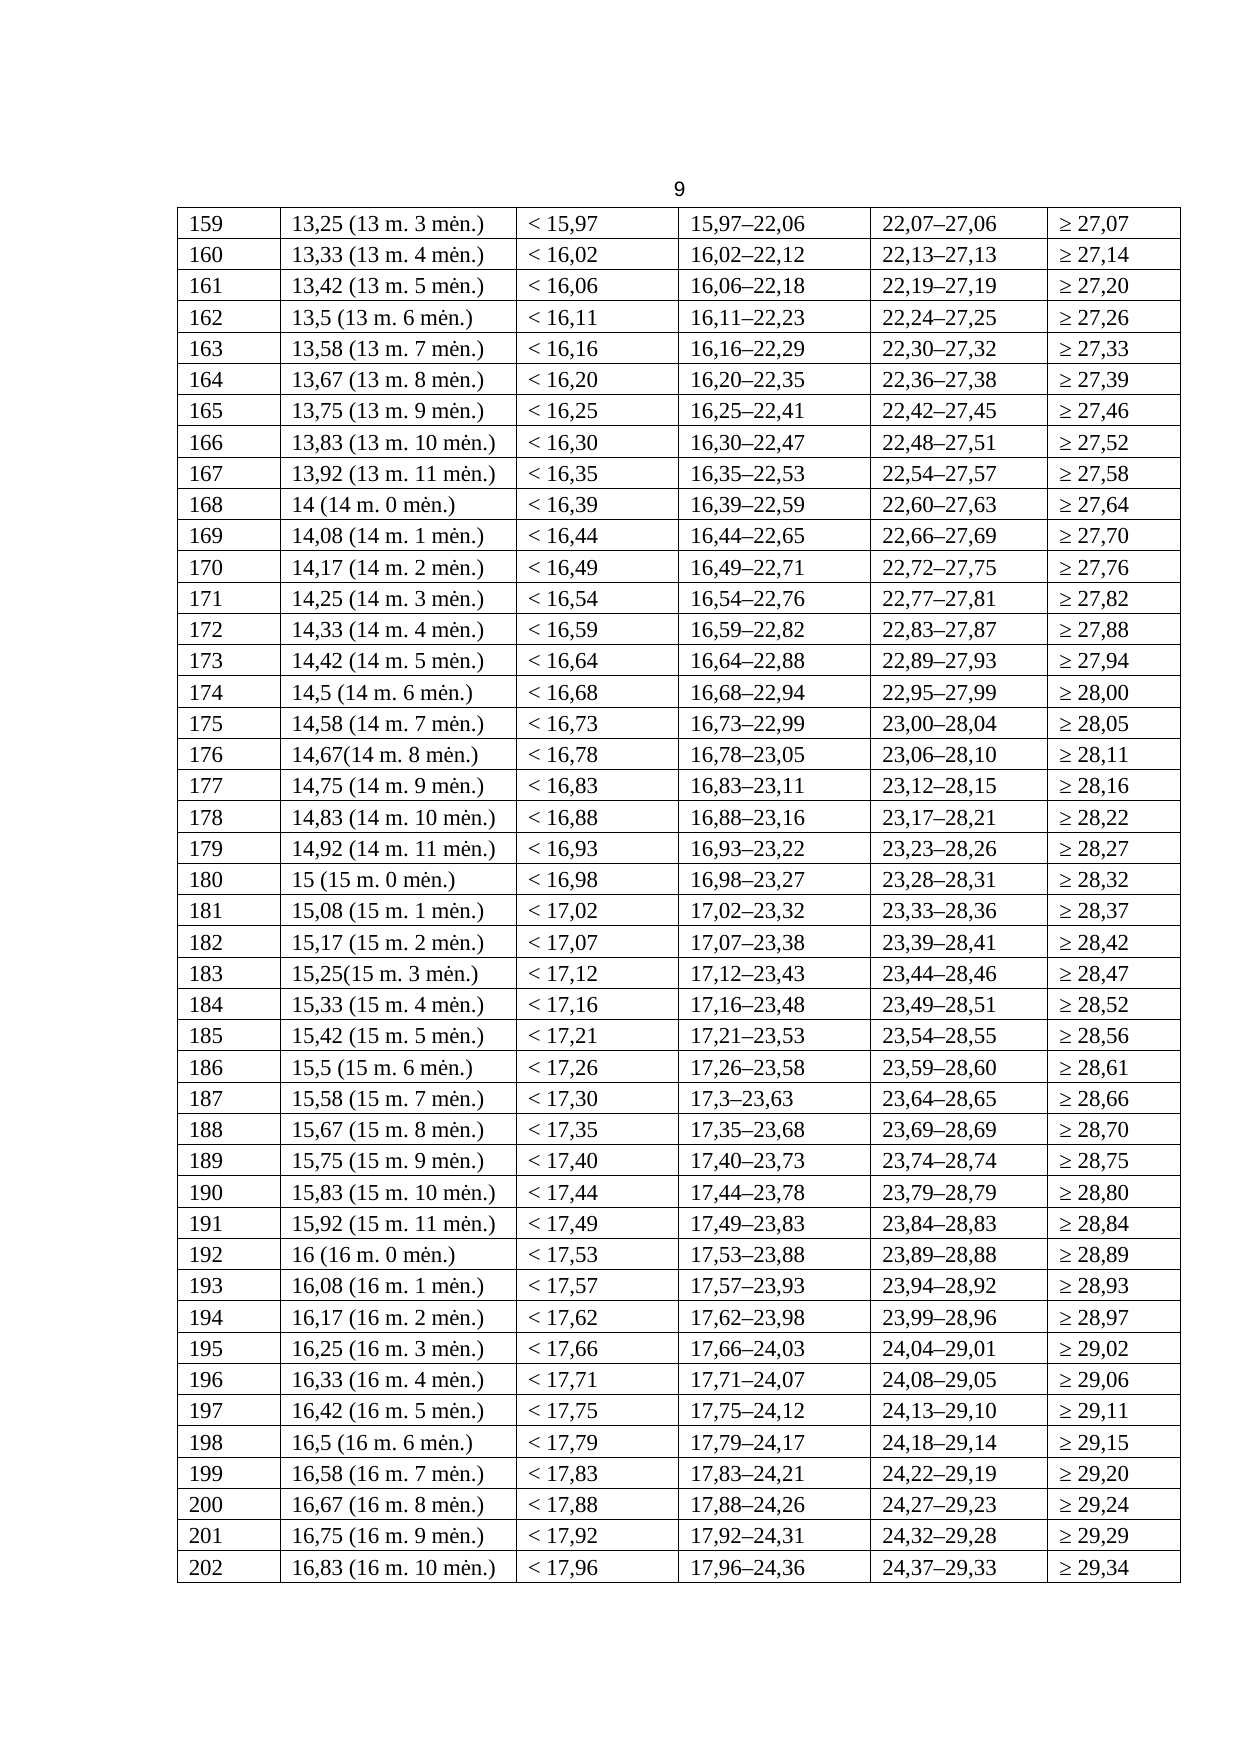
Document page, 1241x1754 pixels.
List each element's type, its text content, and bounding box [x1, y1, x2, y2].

table_cell ≥ 27,70 [1048, 520, 1180, 550]
table_cell 22,77–27,81 [871, 583, 1047, 613]
table_cell < 16,88 [517, 801, 678, 832]
table_cell 23,54–28,55 [871, 1020, 1047, 1050]
table_cell 164 [178, 364, 280, 394]
table_cell 16,25–22,41 [679, 395, 870, 425]
table_cell 17,49–23,83 [679, 1208, 870, 1238]
table_cell 16,35–22,53 [679, 458, 870, 488]
table_cell 201 [178, 1520, 280, 1550]
table_cell ≥ 27,14 [1048, 239, 1180, 269]
table_cell < 16,73 [517, 708, 678, 738]
table_cell 196 [178, 1364, 280, 1394]
table_cell 22,07–27,06 [871, 208, 1047, 238]
table_cell 14,83 (14 m. 10 mėn.) [281, 801, 516, 832]
table_cell 14,92 (14 m. 11 mėn.) [281, 833, 516, 863]
table_cell < 16,68 [517, 676, 678, 707]
table_cell ≥ 28,16 [1048, 770, 1180, 800]
table_cell ≥ 28,47 [1048, 958, 1180, 988]
table_cell ≥ 28,37 [1048, 895, 1180, 925]
table_cell 14,25 (14 m. 3 mėn.) [281, 583, 516, 613]
table_cell < 16,25 [517, 395, 678, 425]
table_cell < 17,83 [517, 1458, 678, 1488]
table_cell 14,08 (14 m. 1 mėn.) [281, 520, 516, 550]
table_cell 16,08 (16 m. 1 mėn.) [281, 1270, 516, 1300]
table_cell 16,5 (16 m. 6 mėn.) [281, 1426, 516, 1457]
table_cell < 17,49 [517, 1208, 678, 1238]
table_cell 14,67(14 m. 8 mėn.) [281, 739, 516, 769]
table_cell 22,60–27,63 [871, 489, 1047, 519]
table_cell 23,33–28,36 [871, 895, 1047, 925]
table_cell 23,23–28,26 [871, 833, 1047, 863]
table_cell 184 [178, 989, 280, 1019]
table_cell 23,44–28,46 [871, 958, 1047, 988]
table_cell 22,48–27,51 [871, 426, 1047, 457]
table_cell ≥ 28,05 [1048, 708, 1180, 738]
table_cell 14,17 (14 m. 2 mėn.) [281, 551, 516, 582]
table_cell 24,32–29,28 [871, 1520, 1047, 1550]
table_cell 16,20–22,35 [679, 364, 870, 394]
table_cell < 16,02 [517, 239, 678, 269]
table_cell 22,30–27,32 [871, 333, 1047, 363]
table_cell 16,33 (16 m. 4 mėn.) [281, 1364, 516, 1394]
table_cell 162 [178, 301, 280, 332]
table_cell < 16,20 [517, 364, 678, 394]
table_cell 187 [178, 1083, 280, 1113]
table_cell ≥ 27,76 [1048, 551, 1180, 582]
table_cell 14,5 (14 m. 6 mėn.) [281, 676, 516, 707]
table_cell 168 [178, 489, 280, 519]
table_cell 165 [178, 395, 280, 425]
table_cell 22,36–27,38 [871, 364, 1047, 394]
table_cell 179 [178, 833, 280, 863]
table_cell 15,67 (15 m. 8 mėn.) [281, 1114, 516, 1144]
table_cell < 16,11 [517, 301, 678, 332]
table_cell 202 [178, 1551, 280, 1582]
table_cell < 16,49 [517, 551, 678, 582]
table_cell 17,26–23,58 [679, 1051, 870, 1082]
table_cell ≥ 28,84 [1048, 1208, 1180, 1238]
table_cell 22,19–27,19 [871, 270, 1047, 300]
table_cell ≥ 29,15 [1048, 1426, 1180, 1457]
table_cell 14,42 (14 m. 5 mėn.) [281, 645, 516, 675]
table_cell 17,40–23,73 [679, 1145, 870, 1175]
table_cell < 17,92 [517, 1520, 678, 1550]
table_cell 23,39–28,41 [871, 926, 1047, 957]
table_cell 15,33 (15 m. 4 mėn.) [281, 989, 516, 1019]
table_cell ≥ 28,11 [1048, 739, 1180, 769]
table_cell < 16,06 [517, 270, 678, 300]
table_cell < 17,30 [517, 1083, 678, 1113]
table_cell < 16,44 [517, 520, 678, 550]
table_cell 169 [178, 520, 280, 550]
table_cell 16,25 (16 m. 3 mėn.) [281, 1333, 516, 1363]
table_cell 15,92 (15 m. 11 mėn.) [281, 1208, 516, 1238]
table_cell < 16,93 [517, 833, 678, 863]
table_cell ≥ 29,20 [1048, 1458, 1180, 1488]
table_cell < 17,71 [517, 1364, 678, 1394]
table_cell 17,75–24,12 [679, 1395, 870, 1425]
table_cell 13,5 (13 m. 6 mėn.) [281, 301, 516, 332]
table_cell 22,89–27,93 [871, 645, 1047, 675]
table_cell < 16,39 [517, 489, 678, 519]
table_cell 15,5 (15 m. 6 mėn.) [281, 1051, 516, 1082]
table_cell 22,13–27,13 [871, 239, 1047, 269]
table_cell ≥ 27,64 [1048, 489, 1180, 519]
table_cell 23,99–28,96 [871, 1301, 1047, 1332]
table_cell 23,12–28,15 [871, 770, 1047, 800]
table_cell < 17,21 [517, 1020, 678, 1050]
table_cell 23,06–28,10 [871, 739, 1047, 769]
table_cell 16,39–22,59 [679, 489, 870, 519]
table_cell 13,67 (13 m. 8 mėn.) [281, 364, 516, 394]
table_cell 15,42 (15 m. 5 mėn.) [281, 1020, 516, 1050]
table_cell 16,02–22,12 [679, 239, 870, 269]
table_cell 23,69–28,69 [871, 1114, 1047, 1144]
table_cell < 16,59 [517, 614, 678, 644]
table_cell 24,22–29,19 [871, 1458, 1047, 1488]
table_cell 13,33 (13 m. 4 mėn.) [281, 239, 516, 269]
table_cell ≥ 29,24 [1048, 1489, 1180, 1519]
table_cell 23,59–28,60 [871, 1051, 1047, 1082]
table_cell 17,57–23,93 [679, 1270, 870, 1300]
table_cell < 17,16 [517, 989, 678, 1019]
table_cell 194 [178, 1301, 280, 1332]
table_cell 16,17 (16 m. 2 mėn.) [281, 1301, 516, 1332]
table_cell 199 [178, 1458, 280, 1488]
table_cell 14,33 (14 m. 4 mėn.) [281, 614, 516, 644]
table_cell ≥ 28,56 [1048, 1020, 1180, 1050]
table_cell 188 [178, 1114, 280, 1144]
table_cell < 17,44 [517, 1176, 678, 1207]
table_cell 23,64–28,65 [871, 1083, 1047, 1113]
table_cell 14,58 (14 m. 7 mėn.) [281, 708, 516, 738]
table_cell < 17,66 [517, 1333, 678, 1363]
table_cell 17,79–24,17 [679, 1426, 870, 1457]
table_cell ≥ 29,02 [1048, 1333, 1180, 1363]
table_cell ≥ 27,20 [1048, 270, 1180, 300]
table_cell 24,27–29,23 [871, 1489, 1047, 1519]
table_cell 17,66–24,03 [679, 1333, 870, 1363]
table_cell < 17,35 [517, 1114, 678, 1144]
table_cell < 17,53 [517, 1239, 678, 1269]
table_cell 17,07–23,38 [679, 926, 870, 957]
table_cell < 16,35 [517, 458, 678, 488]
table_cell ≥ 27,33 [1048, 333, 1180, 363]
table_cell 24,04–29,01 [871, 1333, 1047, 1363]
table_cell ≥ 28,42 [1048, 926, 1180, 957]
table_cell ≥ 29,29 [1048, 1520, 1180, 1550]
table_cell ≥ 27,39 [1048, 364, 1180, 394]
table_cell 171 [178, 583, 280, 613]
table_cell 192 [178, 1239, 280, 1269]
table_cell 17,21–23,53 [679, 1020, 870, 1050]
table_cell ≥ 28,97 [1048, 1301, 1180, 1332]
table_cell 16,78–23,05 [679, 739, 870, 769]
table_cell 15 (15 m. 0 mėn.) [281, 864, 516, 894]
table_cell 17,35–23,68 [679, 1114, 870, 1144]
table_cell 16,68–22,94 [679, 676, 870, 707]
table_cell 22,95–27,99 [871, 676, 1047, 707]
table_cell 13,75 (13 m. 9 mėn.) [281, 395, 516, 425]
table_cell 23,84–28,83 [871, 1208, 1047, 1238]
table_cell 15,83 (15 m. 10 mėn.) [281, 1176, 516, 1207]
table_cell < 17,02 [517, 895, 678, 925]
table_cell < 17,88 [517, 1489, 678, 1519]
table_cell ≥ 27,26 [1048, 301, 1180, 332]
table_cell 189 [178, 1145, 280, 1175]
table_cell 182 [178, 926, 280, 957]
table_cell 22,54–27,57 [871, 458, 1047, 488]
table_cell 16,42 (16 m. 5 mėn.) [281, 1395, 516, 1425]
table_cell 22,42–27,45 [871, 395, 1047, 425]
table_cell 195 [178, 1333, 280, 1363]
table_cell 16 (16 m. 0 mėn.) [281, 1239, 516, 1269]
table_cell 13,42 (13 m. 5 mėn.) [281, 270, 516, 300]
table_cell 190 [178, 1176, 280, 1207]
table_cell < 16,16 [517, 333, 678, 363]
table_cell 183 [178, 958, 280, 988]
table_cell 23,49–28,51 [871, 989, 1047, 1019]
table_cell 23,79–28,79 [871, 1176, 1047, 1207]
table_cell 185 [178, 1020, 280, 1050]
table_cell < 17,62 [517, 1301, 678, 1332]
table_cell < 17,96 [517, 1551, 678, 1582]
table_cell 16,54–22,76 [679, 583, 870, 613]
table_cell ≥ 27,82 [1048, 583, 1180, 613]
table_cell < 17,79 [517, 1426, 678, 1457]
table_cell 16,83 (16 m. 10 mėn.) [281, 1551, 516, 1582]
table_cell 172 [178, 614, 280, 644]
table_cell 15,08 (15 m. 1 mėn.) [281, 895, 516, 925]
table_cell ≥ 28,66 [1048, 1083, 1180, 1113]
table_cell 197 [178, 1395, 280, 1425]
table_cell ≥ 28,80 [1048, 1176, 1180, 1207]
table_cell ≥ 27,58 [1048, 458, 1180, 488]
table_cell 17,3–23,63 [679, 1083, 870, 1113]
table_cell 193 [178, 1270, 280, 1300]
table_cell 15,25(15 m. 3 mėn.) [281, 958, 516, 988]
table_cell 16,67 (16 m. 8 mėn.) [281, 1489, 516, 1519]
table_cell 175 [178, 708, 280, 738]
table_cell 16,75 (16 m. 9 mėn.) [281, 1520, 516, 1550]
table_cell 23,28–28,31 [871, 864, 1047, 894]
table_cell < 15,97 [517, 208, 678, 238]
table_cell 16,30–22,47 [679, 426, 870, 457]
table_cell < 17,26 [517, 1051, 678, 1082]
table_cell 23,17–28,21 [871, 801, 1047, 832]
table_cell 170 [178, 551, 280, 582]
table_cell ≥ 28,27 [1048, 833, 1180, 863]
table_cell 17,16–23,48 [679, 989, 870, 1019]
table_cell ≥ 28,00 [1048, 676, 1180, 707]
table_cell 23,00–28,04 [871, 708, 1047, 738]
table_cell 17,71–24,07 [679, 1364, 870, 1394]
table_cell 173 [178, 645, 280, 675]
table_cell 16,11–22,23 [679, 301, 870, 332]
table_cell ≥ 28,89 [1048, 1239, 1180, 1269]
table_cell 16,93–23,22 [679, 833, 870, 863]
table_cell 178 [178, 801, 280, 832]
table_cell ≥ 29,11 [1048, 1395, 1180, 1425]
table_cell 17,88–24,26 [679, 1489, 870, 1519]
table_cell 13,83 (13 m. 10 mėn.) [281, 426, 516, 457]
table_cell 191 [178, 1208, 280, 1238]
table_cell 15,97–22,06 [679, 208, 870, 238]
table_cell ≥ 27,07 [1048, 208, 1180, 238]
table_cell 17,44–23,78 [679, 1176, 870, 1207]
table_cell 15,75 (15 m. 9 mėn.) [281, 1145, 516, 1175]
table_cell 16,73–22,99 [679, 708, 870, 738]
table_cell < 17,75 [517, 1395, 678, 1425]
table_cell 22,83–27,87 [871, 614, 1047, 644]
table_cell ≥ 28,22 [1048, 801, 1180, 832]
table_cell 181 [178, 895, 280, 925]
table_cell 15,58 (15 m. 7 mėn.) [281, 1083, 516, 1113]
table_cell 13,92 (13 m. 11 mėn.) [281, 458, 516, 488]
table_cell ≥ 29,06 [1048, 1364, 1180, 1394]
table_cell 24,08–29,05 [871, 1364, 1047, 1394]
table_cell < 17,12 [517, 958, 678, 988]
table_cell 16,44–22,65 [679, 520, 870, 550]
table_cell 22,72–27,75 [871, 551, 1047, 582]
table_cell 13,58 (13 m. 7 mėn.) [281, 333, 516, 363]
table_cell 163 [178, 333, 280, 363]
table_cell ≥ 28,32 [1048, 864, 1180, 894]
table_cell 23,94–28,92 [871, 1270, 1047, 1300]
table_cell 17,62–23,98 [679, 1301, 870, 1332]
table_cell < 16,30 [517, 426, 678, 457]
table_cell 16,59–22,82 [679, 614, 870, 644]
table_cell 160 [178, 239, 280, 269]
table_cell 167 [178, 458, 280, 488]
table_cell ≥ 28,61 [1048, 1051, 1180, 1082]
table_cell ≥ 27,94 [1048, 645, 1180, 675]
table_cell ≥ 27,88 [1048, 614, 1180, 644]
table_cell 176 [178, 739, 280, 769]
table_cell 200 [178, 1489, 280, 1519]
table_cell ≥ 27,52 [1048, 426, 1180, 457]
table_cell 16,58 (16 m. 7 mėn.) [281, 1458, 516, 1488]
table_cell 17,96–24,36 [679, 1551, 870, 1582]
table_cell < 16,64 [517, 645, 678, 675]
table_cell ≥ 28,70 [1048, 1114, 1180, 1144]
table_cell < 16,83 [517, 770, 678, 800]
table_cell 161 [178, 270, 280, 300]
table_cell 180 [178, 864, 280, 894]
table_cell 16,98–23,27 [679, 864, 870, 894]
table_cell ≥ 28,75 [1048, 1145, 1180, 1175]
table_cell 24,13–29,10 [871, 1395, 1047, 1425]
table_cell 17,12–23,43 [679, 958, 870, 988]
table_cell 23,74–28,74 [871, 1145, 1047, 1175]
table_cell < 16,98 [517, 864, 678, 894]
table_cell 16,06–22,18 [679, 270, 870, 300]
table_cell < 17,40 [517, 1145, 678, 1175]
table_cell 16,64–22,88 [679, 645, 870, 675]
table_cell 174 [178, 676, 280, 707]
table_cell 14 (14 m. 0 mėn.) [281, 489, 516, 519]
table_cell ≥ 28,93 [1048, 1270, 1180, 1300]
table_cell < 17,57 [517, 1270, 678, 1300]
table_cell 22,24–27,25 [871, 301, 1047, 332]
table_cell 177 [178, 770, 280, 800]
table_cell < 16,54 [517, 583, 678, 613]
table_cell 17,02–23,32 [679, 895, 870, 925]
table_cell 22,66–27,69 [871, 520, 1047, 550]
table_cell 23,89–28,88 [871, 1239, 1047, 1269]
table_cell 16,16–22,29 [679, 333, 870, 363]
table_cell 24,37–29,33 [871, 1551, 1047, 1582]
table_cell 24,18–29,14 [871, 1426, 1047, 1457]
table_cell < 17,07 [517, 926, 678, 957]
table_cell 14,75 (14 m. 9 mėn.) [281, 770, 516, 800]
table_cell ≥ 29,34 [1048, 1551, 1180, 1582]
table_cell ≥ 28,52 [1048, 989, 1180, 1019]
table_cell 17,53–23,88 [679, 1239, 870, 1269]
table_cell 198 [178, 1426, 280, 1457]
table_cell 16,88–23,16 [679, 801, 870, 832]
table_cell ≥ 27,46 [1048, 395, 1180, 425]
table_cell 186 [178, 1051, 280, 1082]
table_cell 166 [178, 426, 280, 457]
table_cell 15,17 (15 m. 2 mėn.) [281, 926, 516, 957]
table_cell 16,83–23,11 [679, 770, 870, 800]
table_cell 159 [178, 208, 280, 238]
table_cell 16,49–22,71 [679, 551, 870, 582]
table_cell 17,83–24,21 [679, 1458, 870, 1488]
table_cell < 16,78 [517, 739, 678, 769]
table_cell 13,25 (13 m. 3 mėn.) [281, 208, 516, 238]
table_cell 17,92–24,31 [679, 1520, 870, 1550]
